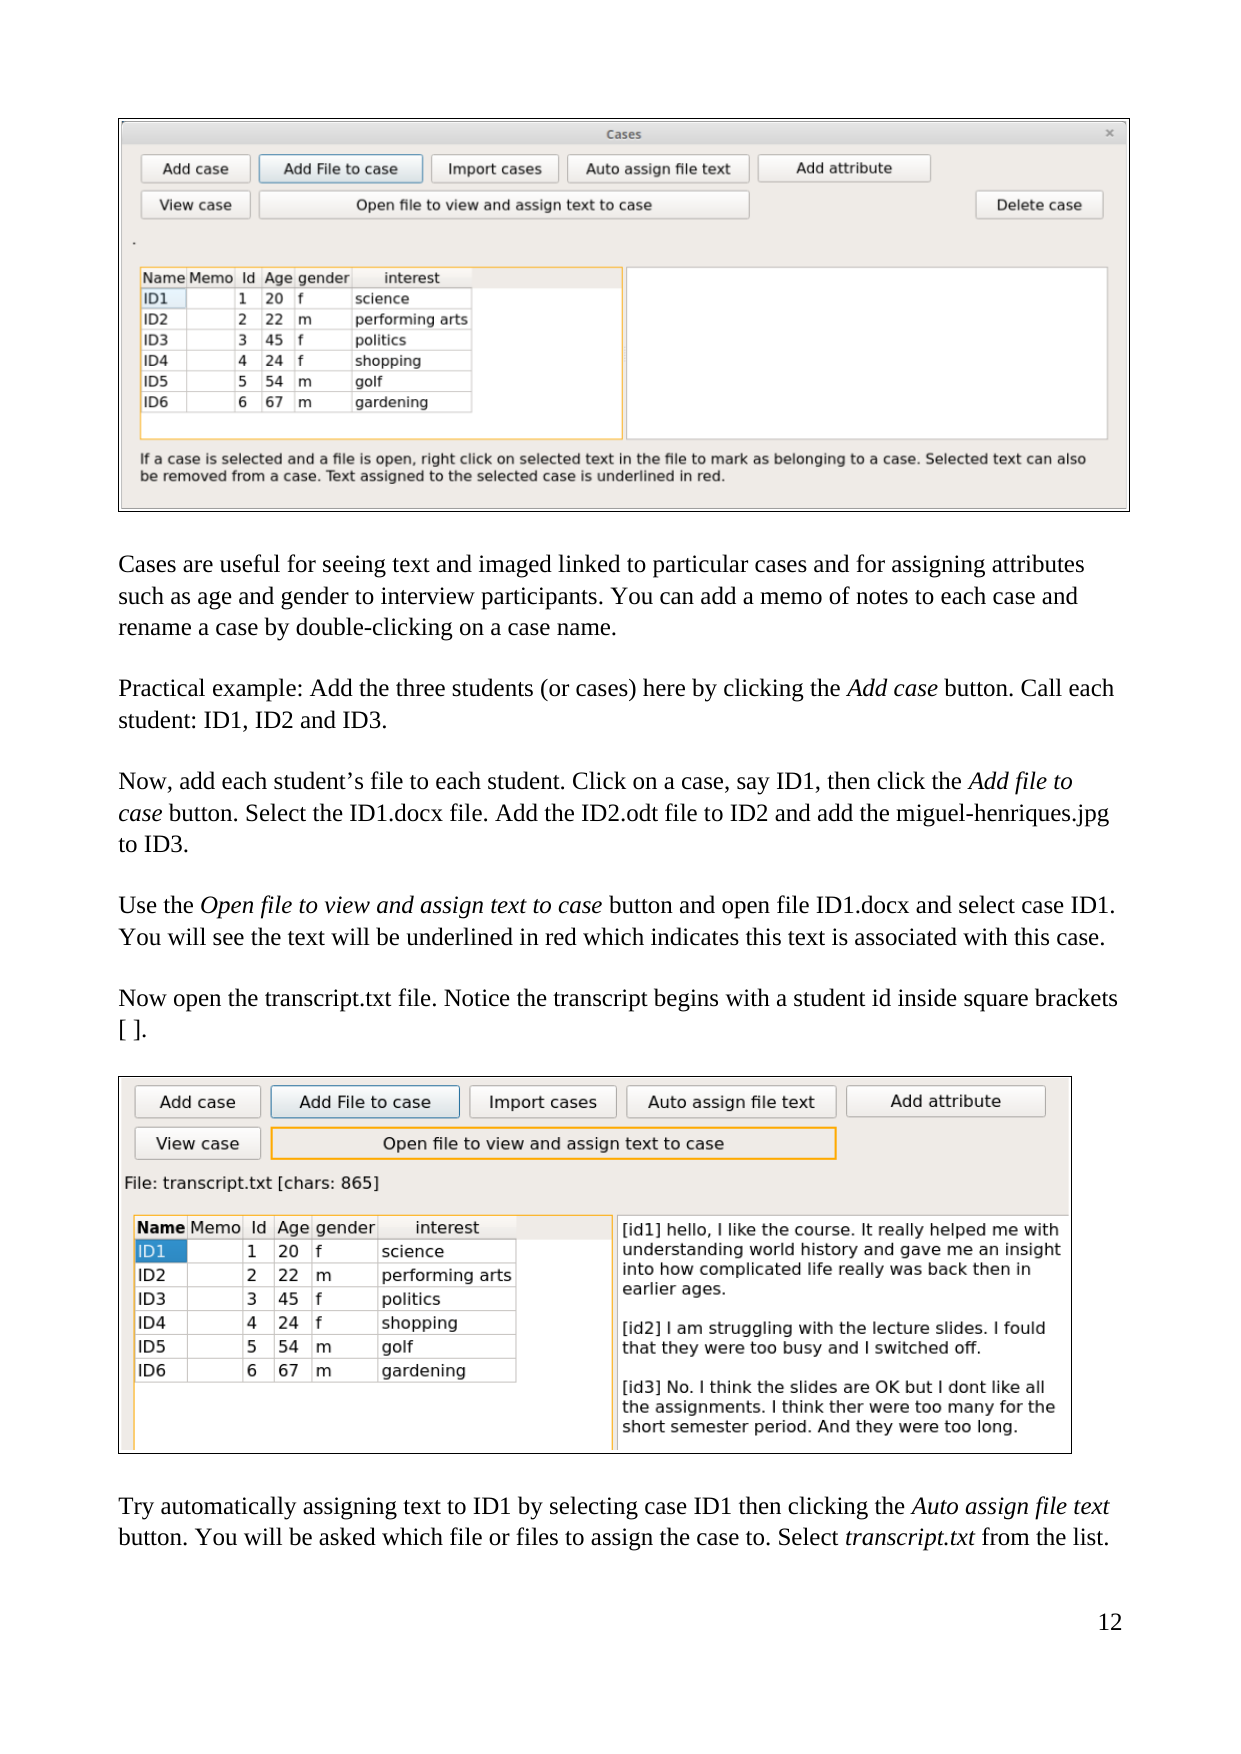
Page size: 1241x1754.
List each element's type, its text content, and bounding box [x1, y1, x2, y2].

text Now open the transcript.txt file. Notice the transcript begins with a student id inside square brackets [ ]. [118, 983, 1122, 1043]
text Practical example: Add the three students (or cases) here by clicking the Add case button. Call each student: ID1, ID2 and ID3. [118, 673, 1122, 734]
text Try automatically assigning text to ID1 by selecting case ID1 then clicking the Auto assign file text button. You will be asked which file or files to assign the case to. Select transcript.txt from the list. [118, 1491, 1122, 1551]
picture [121, 121, 1127, 509]
text Now, add each student’s file to each student. Click on a case, say ID1, then click the Add file to case button. Select the ID1.docx file. Add the ID2.odt file to ID2 and add the miguel-henriques.jpg to ID3. [118, 766, 1122, 858]
picture [121, 1078, 1069, 1450]
text Cases are useful for seeing text and imaged linked to particular cases and for assigning attributes such as age and gender to interview participants. You can add a memo of notes to each case and rename a case by double-clicking on a case name. [118, 549, 1122, 641]
text Use the Open file to view and assign text to case button and open file ID1.docx and select case ID1. You will see the text will be underlined in red which indicates this text is associated with this case. [118, 890, 1122, 951]
